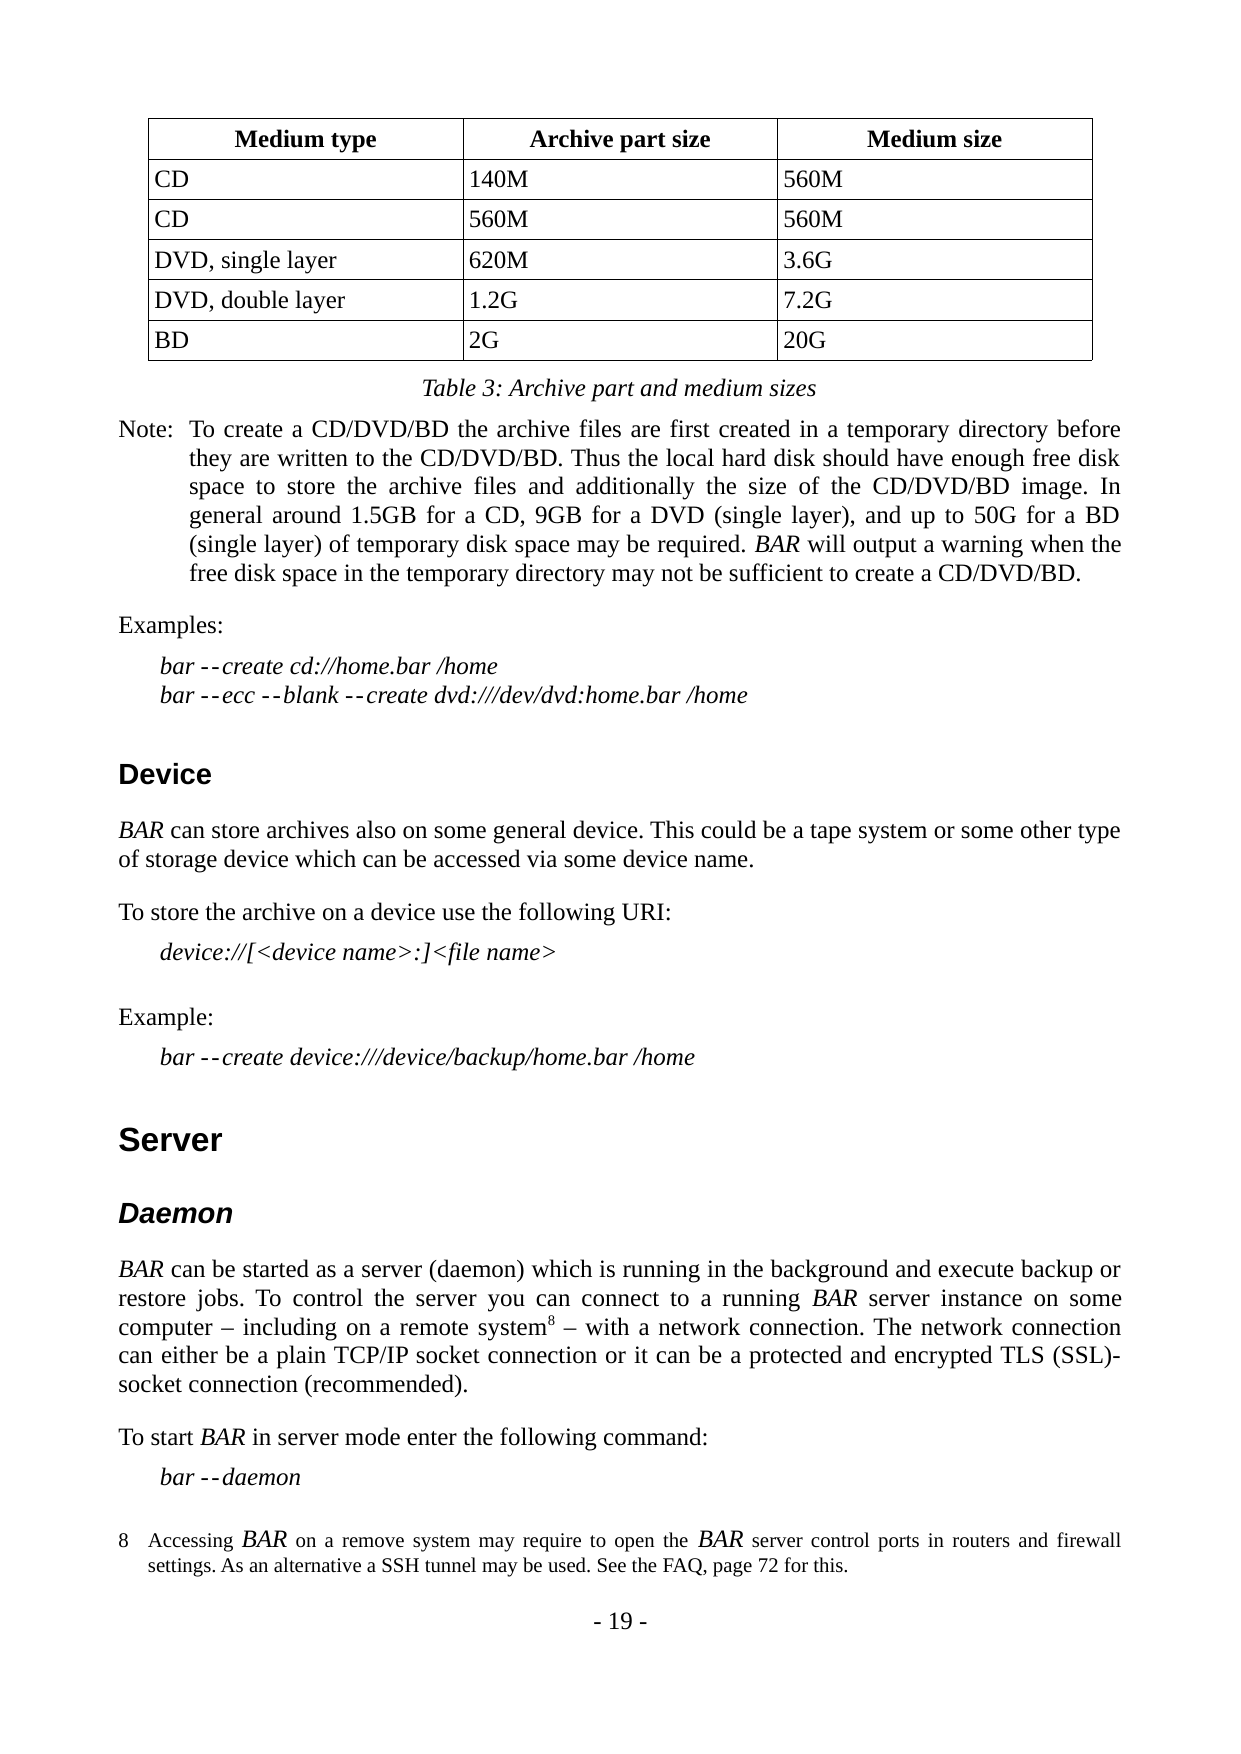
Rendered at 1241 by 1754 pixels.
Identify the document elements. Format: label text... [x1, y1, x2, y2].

table_cell CD [149, 160, 463, 199]
table_cell 620M [464, 240, 777, 279]
table_cell 560M [464, 200, 777, 239]
table_cell 2G [464, 321, 777, 360]
table_cell 3.6G [778, 240, 1092, 279]
table_cell 560M [778, 160, 1092, 199]
table_cell 560M [778, 200, 1092, 239]
text device://[<device name>:]<file name> [159, 937, 1122, 966]
subtitle Server [118, 1120, 1122, 1158]
table_header Archive part size [464, 119, 777, 158]
text bar ‑‑create device:///device/backup/home.bar /home [159, 1042, 1122, 1071]
text To store the archive on a device use the following URI: [118, 897, 1122, 925]
text Table 3: Archive part and medium sizes [118, 373, 1122, 401]
text Accessing BAR on a remove system may require to open the BAR server control ports in routers and firewall settings. As an alternative a SSH tunnel may be used. See the FAQ, page 72 for this. [118, 1524, 1122, 1577]
text Examples: [118, 610, 1122, 639]
table_cell BD [149, 321, 463, 360]
text To start BAR in server mode enter the following command: [118, 1422, 1122, 1451]
table_cell DVD, single layer [149, 240, 463, 279]
table_header Medium type [149, 119, 463, 158]
text BAR can store archives also on some general device. This could be a tape system or some other type of storage device which can be accessed via some device name. [118, 815, 1122, 873]
subtitle Daemon [118, 1196, 1122, 1229]
text bar ‑‑daemon [159, 1462, 1122, 1491]
text Example: [118, 1002, 1122, 1031]
table_cell CD [149, 200, 463, 239]
table_cell 7.2G [778, 280, 1092, 320]
table_cell 140M [464, 160, 777, 199]
text Note: To create a CD/DVD/BD the archive files are first created in a temporary directory before they are written to the CD/DVD/BD. Thus the local hard disk should have enough free disk space to store the archive files and additionally the size of the CD/DVD/BD image. In general around 1.5GB for a CD, 9GB for a DVD (single layer), and up to 50G for a BD (single layer) of temporary disk space may be required. BAR will output a warning when the free disk space in the temporary directory may not be sufficient to create a CD/DVD/BD. [118, 414, 1122, 586]
text bar ‑‑create cd://home.bar /home [159, 651, 1122, 680]
subtitle Device [118, 757, 1122, 791]
table_cell 1.2G [464, 280, 777, 320]
table_cell DVD, double layer [149, 280, 463, 320]
text bar ‑‑ecc ‑‑blank ‑‑create dvd:///dev/dvd:home.bar /home [159, 680, 1122, 708]
table_header Medium size [778, 119, 1092, 158]
table_cell 20G [778, 321, 1092, 360]
text BAR can be started as a server (daemon) which is running in the background and execute backup or restore jobs. To control the server you can connect to a running BAR server instance on some computer – including on a remote system – with a network connection. The network connection can either be a plain TCP/IP socket connection or it can be a protected and encrypted TLS (SSL)-socket connection (recommended). [118, 1254, 1122, 1398]
